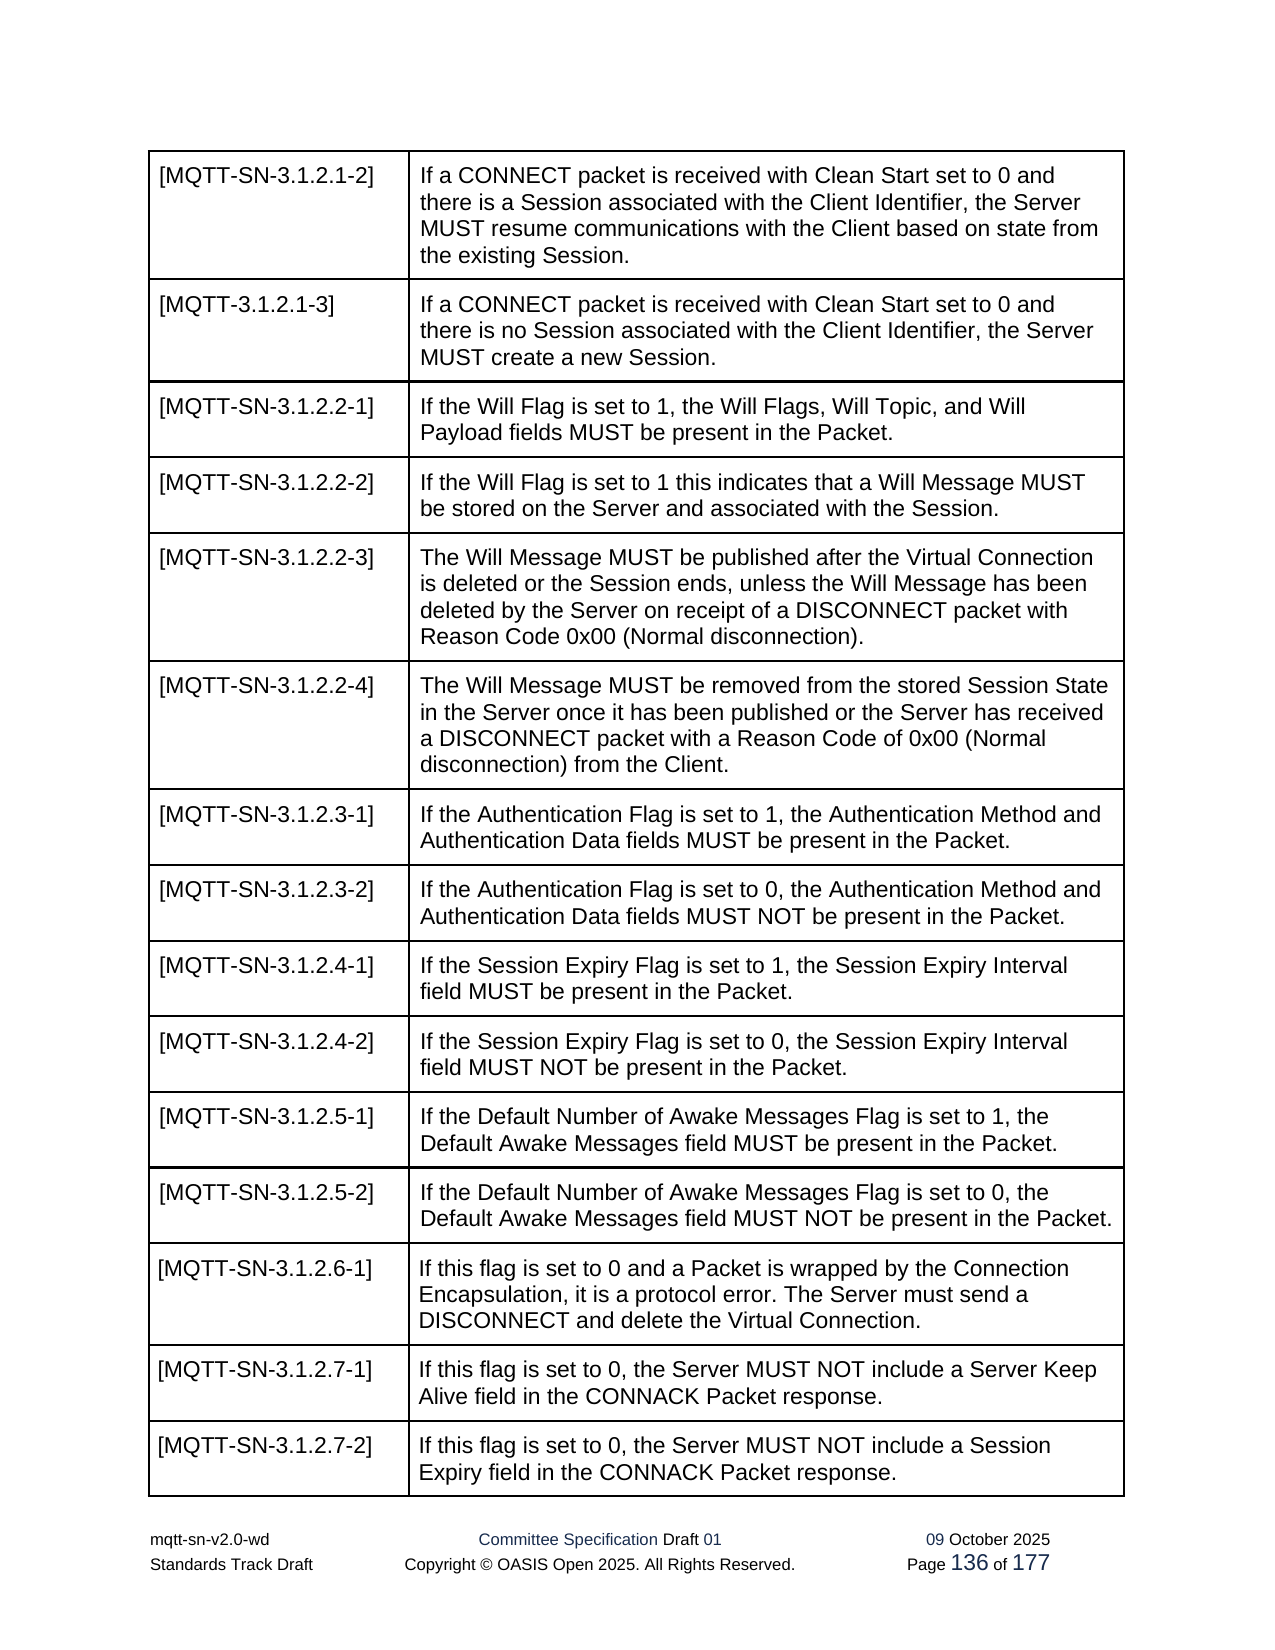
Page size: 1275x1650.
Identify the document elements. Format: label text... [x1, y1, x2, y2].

table_cell If this flag is set to 0, the Server MUST NOT include a Server Keep Alive field in the CONNACK Packet response. [410, 1346, 1123, 1419]
table_cell If the Will Flag is set to 1, the Will Flags, Will Topic, and Will Payload fields MUST be present in the Packet. [410, 383, 1123, 456]
table_cell [MQTT-SN-3.1.2.3-1] [150, 790, 408, 864]
table_cell The Will Message MUST be removed from the stored Session State in the Server once it has been published or the Server has received a DISCONNECT packet with a Reason Code of 0x00 (Normal disconnection) from the Client. [410, 662, 1123, 788]
table_cell [MQTT-SN-3.1.2.2-2] [150, 458, 408, 532]
table_cell [MQTT-SN-3.1.2.4-2] [150, 1017, 408, 1091]
table_cell [MQTT-SN-3.1.2.5-1] [150, 1093, 408, 1166]
table_cell [MQTT-3.1.2.1-3] [150, 280, 408, 380]
table_cell If the Session Expiry Flag is set to 0, the Session Expiry Interval field MUST NOT be present in the Packet. [410, 1017, 1123, 1091]
table_cell [MQTT-SN-3.1.2.1-2] [150, 152, 408, 278]
table_cell If a CONNECT packet is received with Clean Start set to 0 and there is a Session associated with the Client Identifier, the Server MUST resume communications with the Client based on state from the existing Session. [410, 152, 1123, 278]
table_cell [MQTT-SN-3.1.2.7-1] [150, 1346, 408, 1419]
table_cell [MQTT-SN-3.1.2.2-4] [150, 662, 408, 788]
table_cell If the Default Number of Awake Messages Flag is set to 0, the Default Awake Messages field MUST NOT be present in the Packet. [410, 1169, 1123, 1242]
table_cell If the Authentication Flag is set to 1, the Authentication Method and Authentication Data fields MUST be present in the Packet. [410, 790, 1123, 864]
table_cell If this flag is set to 0, the Server MUST NOT include a Session Expiry field in the CONNACK Packet response. [410, 1422, 1123, 1495]
table_cell The Will Message MUST be published after the Virtual Connection is deleted or the Session ends, unless the Will Message has been deleted by the Server on receipt of a DISCONNECT packet with Reason Code 0x00 (Normal disconnection). [410, 534, 1123, 660]
table_cell [MQTT-SN-3.1.2.4-1] [150, 942, 408, 1015]
table_cell If the Authentication Flag is set to 0, the Authentication Method and Authentication Data fields MUST NOT be present in the Packet. [410, 866, 1123, 939]
table_cell [MQTT-SN-3.1.2.3-2] [150, 866, 408, 939]
table_cell [MQTT-SN-3.1.2.5-2] [150, 1169, 408, 1242]
table_cell [MQTT-SN-3.1.2.6-1] [150, 1244, 408, 1344]
table_cell [MQTT-SN-3.1.2.2-3] [150, 534, 408, 660]
table_cell [MQTT-SN-3.1.2.2-1] [150, 383, 408, 456]
table_cell [MQTT-SN-3.1.2.7-2] [150, 1422, 408, 1495]
table_cell If the Session Expiry Flag is set to 1, the Session Expiry Interval field MUST be present in the Packet. [410, 942, 1123, 1015]
table_cell If a CONNECT packet is received with Clean Start set to 0 and there is no Session associated with the Client Identifier, the Server MUST create a new Session. [410, 280, 1123, 380]
table_cell If this flag is set to 0 and a Packet is wrapped by the Connection Encapsulation, it is a protocol error. The Server must send a DISCONNECT and delete the Virtual Connection. [410, 1244, 1123, 1344]
table_cell If the Will Flag is set to 1 this indicates that a Will Message MUST be stored on the Server and associated with the Session. [410, 458, 1123, 532]
table_cell If the Default Number of Awake Messages Flag is set to 1, the Default Awake Messages field MUST be present in the Packet. [410, 1093, 1123, 1166]
